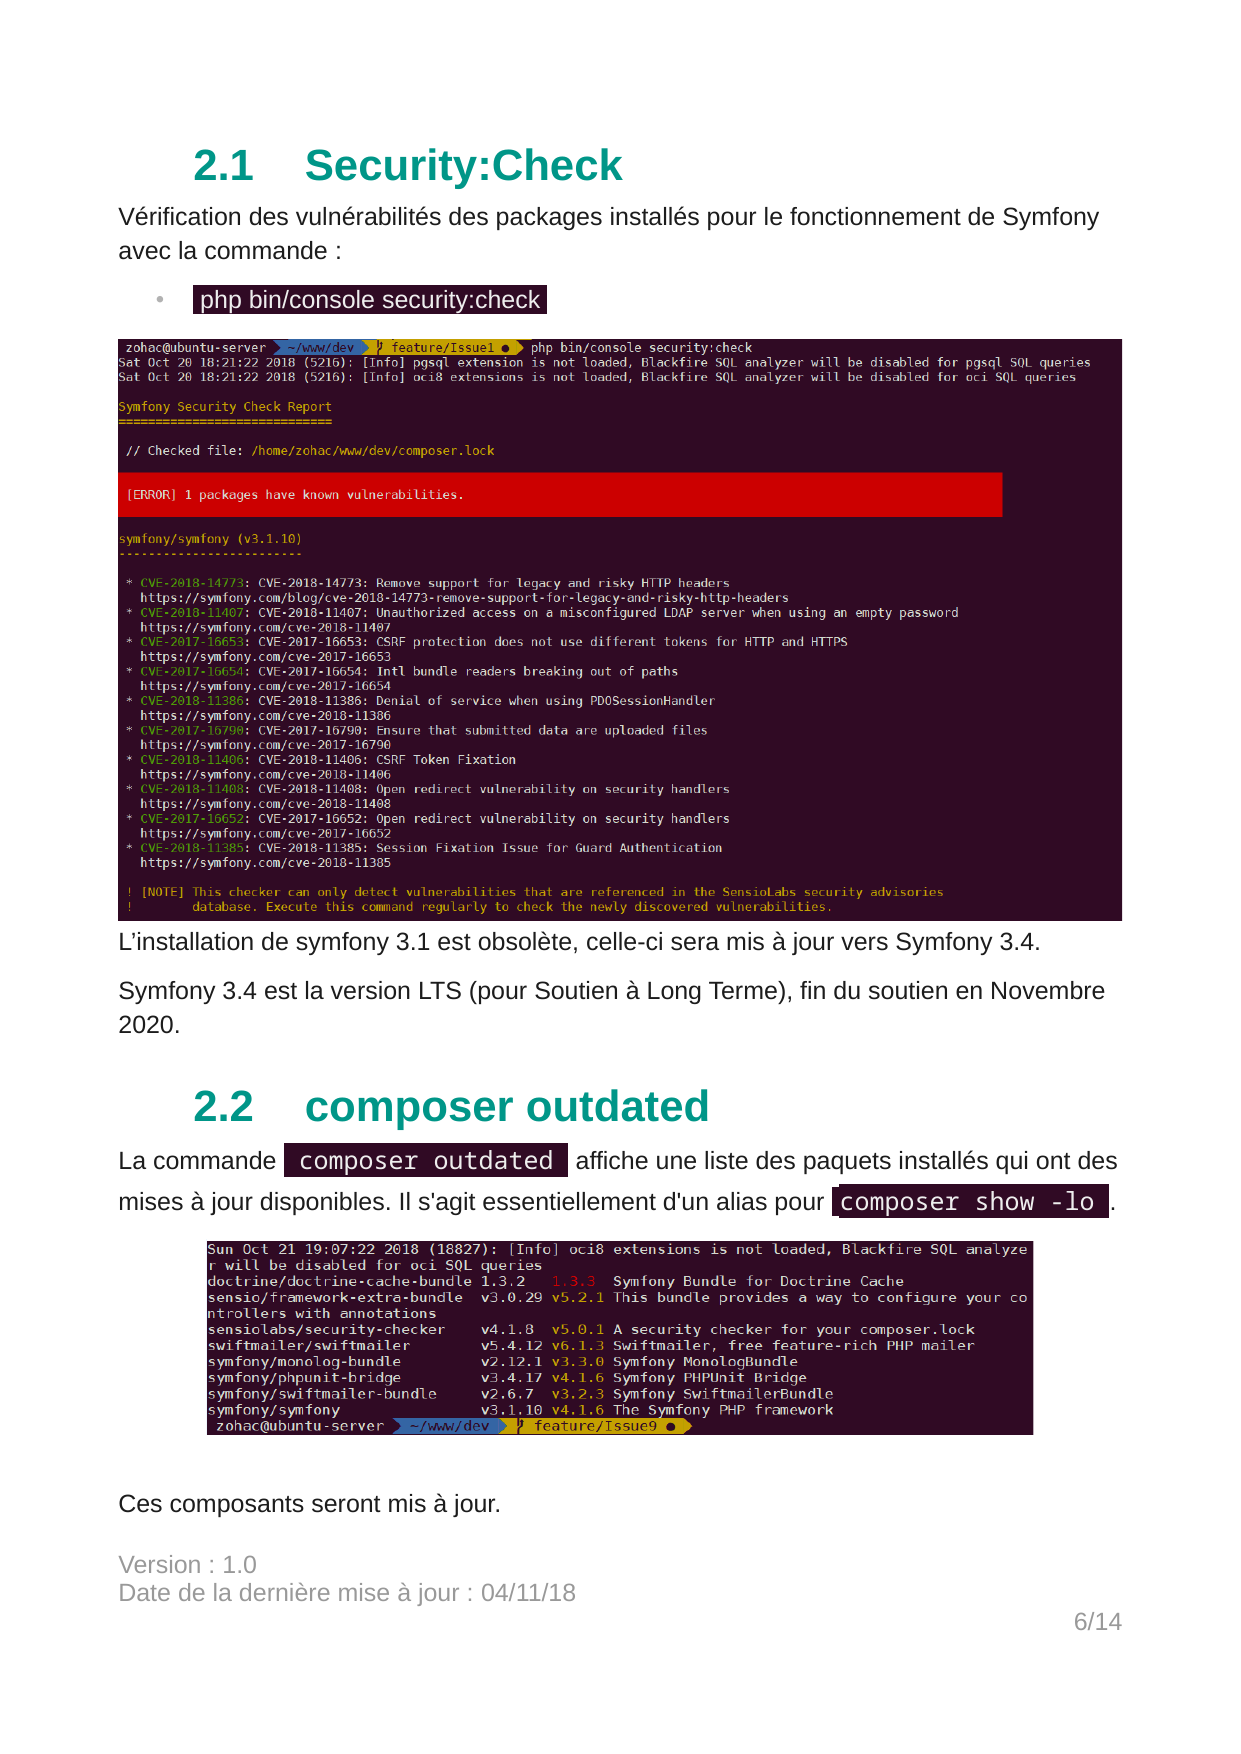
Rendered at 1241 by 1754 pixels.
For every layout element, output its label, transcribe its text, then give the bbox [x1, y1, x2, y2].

text La commande composer outdated affiche une liste des paquets installés qui ont des mises à jour disponibles. Il s'agit essentiellement d'un alias pour composer show -lo . [118, 1143, 1122, 1218]
subtitle composer outdated [193, 1080, 1122, 1130]
text [118, 334, 1122, 339]
text Ces composants seront mis à jour. [118, 1489, 1122, 1518]
subtitle Security:Check [193, 139, 1122, 189]
text Symfony 3.4 est la version LTS (pour Soutien à Long Terme), fin du soutien en Novembre 2020. [118, 976, 1122, 1039]
picture [118, 339, 1123, 921]
text Vérification des vulnérabilités des packages installés pour le fonctionnement de Symfony avec la commande : [118, 202, 1122, 265]
text L’installation de symfony 3.1 est obsolète, celle-ci sera mis à jour vers Symfony 3.4. [118, 921, 1122, 955]
picture [206, 1239, 1034, 1435]
list php bin/console security:check [156, 285, 1122, 314]
